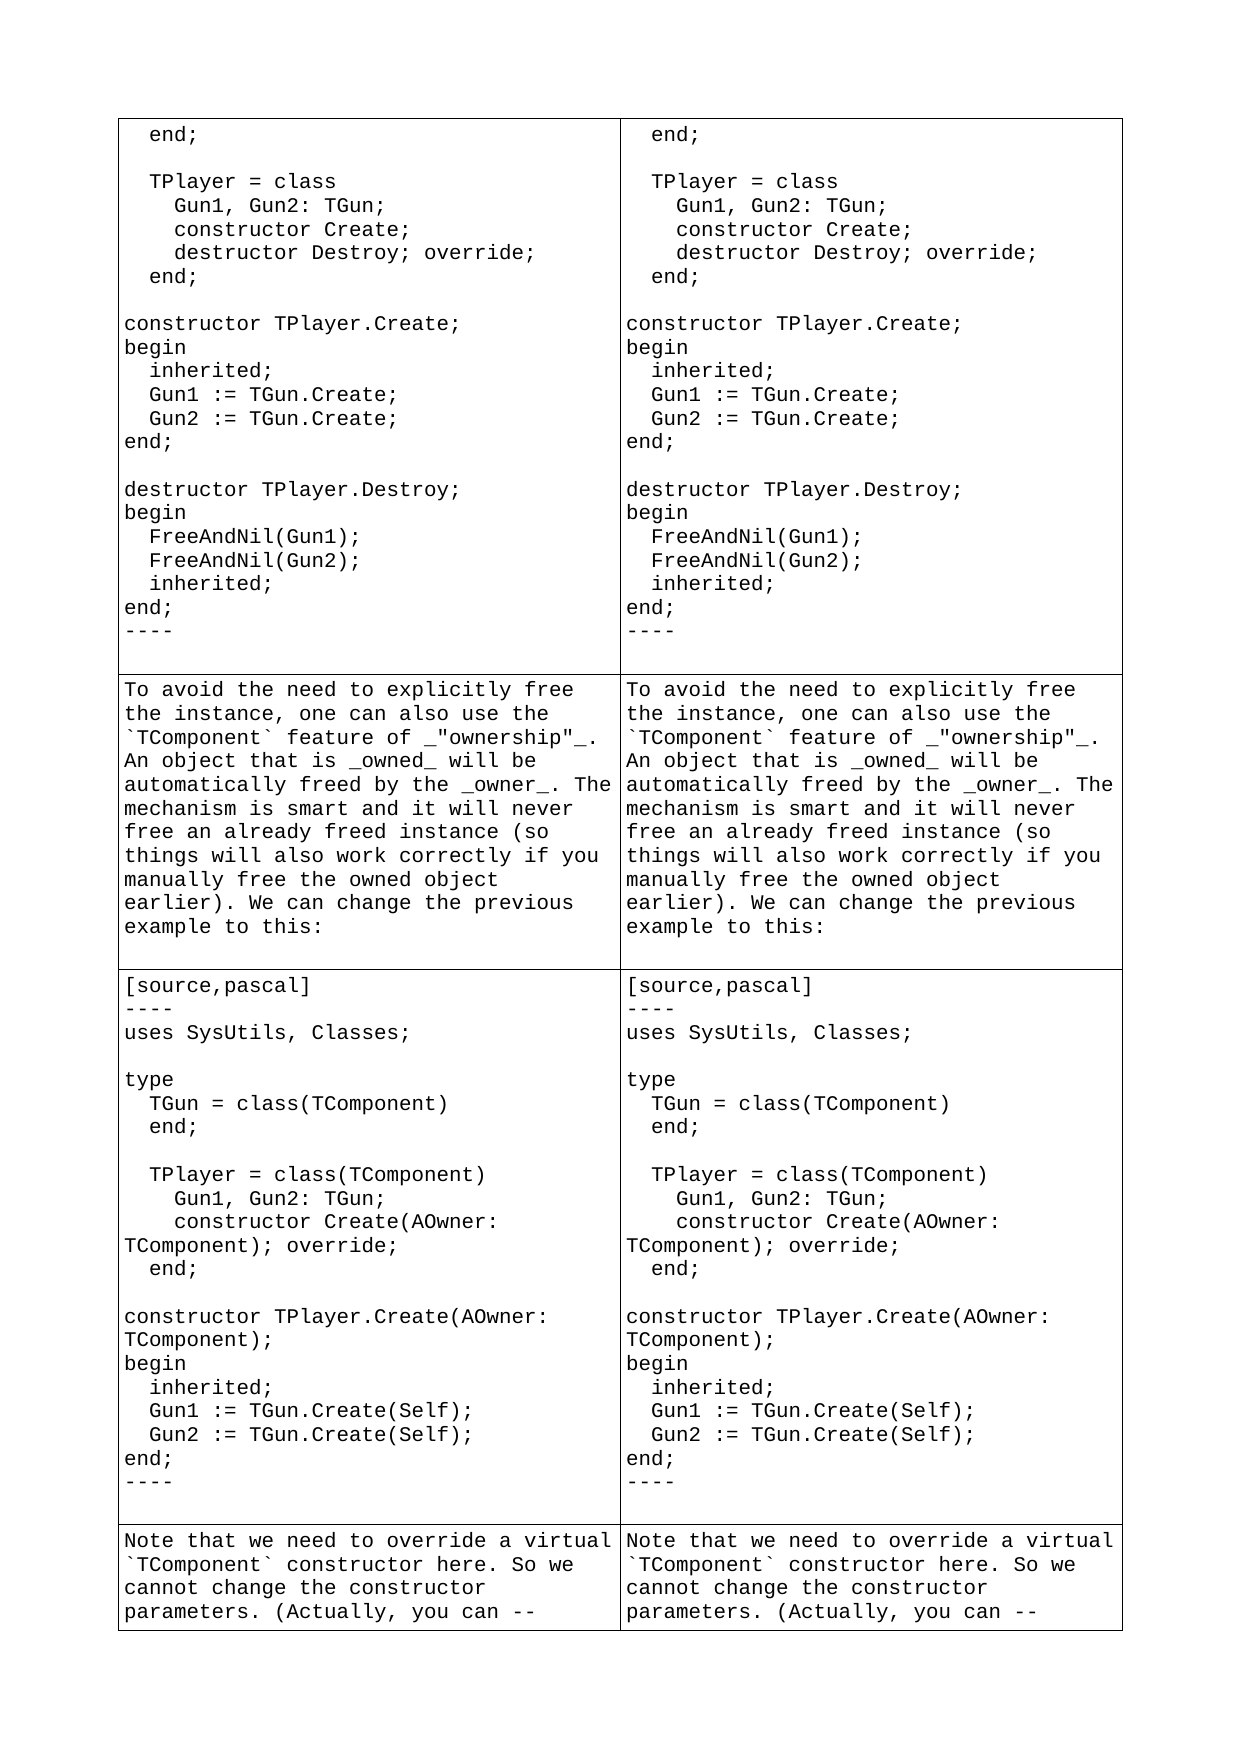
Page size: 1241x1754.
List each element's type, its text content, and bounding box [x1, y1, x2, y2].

table_cell Note that we need to override a virtual `TComponent` constructor here. So we cannot change the constructor parameters. (Actually, you can [119, 1525, 620, 1630]
table_cell [source,pascal] ---- uses SysUtils, Classes; type TGun = class(TComponent) end; TPlayer = class(TComponent) Gun1, Gun2: TGun; constructor Create(AOwner: TComponent); override; end; constructor TPlayer.Create(AOwner: TComponent); begin inherited; Gun1 := TGun.Create(Self); Gun2 := TGun.Create(Self); end; ---- [621, 970, 1122, 1524]
table_cell end; TPlayer = class Gun1, Gun2: TGun; constructor Create; destructor Destroy; override; end; constructor TPlayer.Create; begin inherited; Gun1 := TGun.Create; Gun2 := TGun.Create; end; destructor TPlayer.Destroy; begin FreeAndNil(Gun1); FreeAndNil(Gun2); inherited; end; ---- [621, 119, 1122, 673]
table_cell To avoid the need to explicitly free the instance, one can also use the `TComponent` feature of _"ownership"_. An object that is _owned_ will be automatically freed by the _owner_. The mechanism is smart and it will never free an already freed instance (so things will also work correctly if you manually free the owned object earlier). We can change the previous example to this: [119, 675, 620, 969]
table_cell Note that we need to override a virtual `TComponent` constructor here. So we cannot change the constructor parameters. (Actually, you can [621, 1525, 1122, 1630]
table_cell end; TPlayer = class Gun1, Gun2: TGun; constructor Create; destructor Destroy; override; end; constructor TPlayer.Create; begin inherited; Gun1 := TGun.Create; Gun2 := TGun.Create; end; destructor TPlayer.Destroy; begin FreeAndNil(Gun1); FreeAndNil(Gun2); inherited; end; ---- [119, 119, 620, 673]
table_cell [source,pascal] ---- uses SysUtils, Classes; type TGun = class(TComponent) end; TPlayer = class(TComponent) Gun1, Gun2: TGun; constructor Create(AOwner: TComponent); override; end; constructor TPlayer.Create(AOwner: TComponent); begin inherited; Gun1 := TGun.Create(Self); Gun2 := TGun.Create(Self); end; ---- [119, 970, 620, 1524]
table_cell To avoid the need to explicitly free the instance, one can also use the `TComponent` feature of _"ownership"_. An object that is _owned_ will be automatically freed by the _owner_. The mechanism is smart and it will never free an already freed instance (so things will also work correctly if you manually free the owned object earlier). We can change the previous example to this: [621, 675, 1122, 969]
